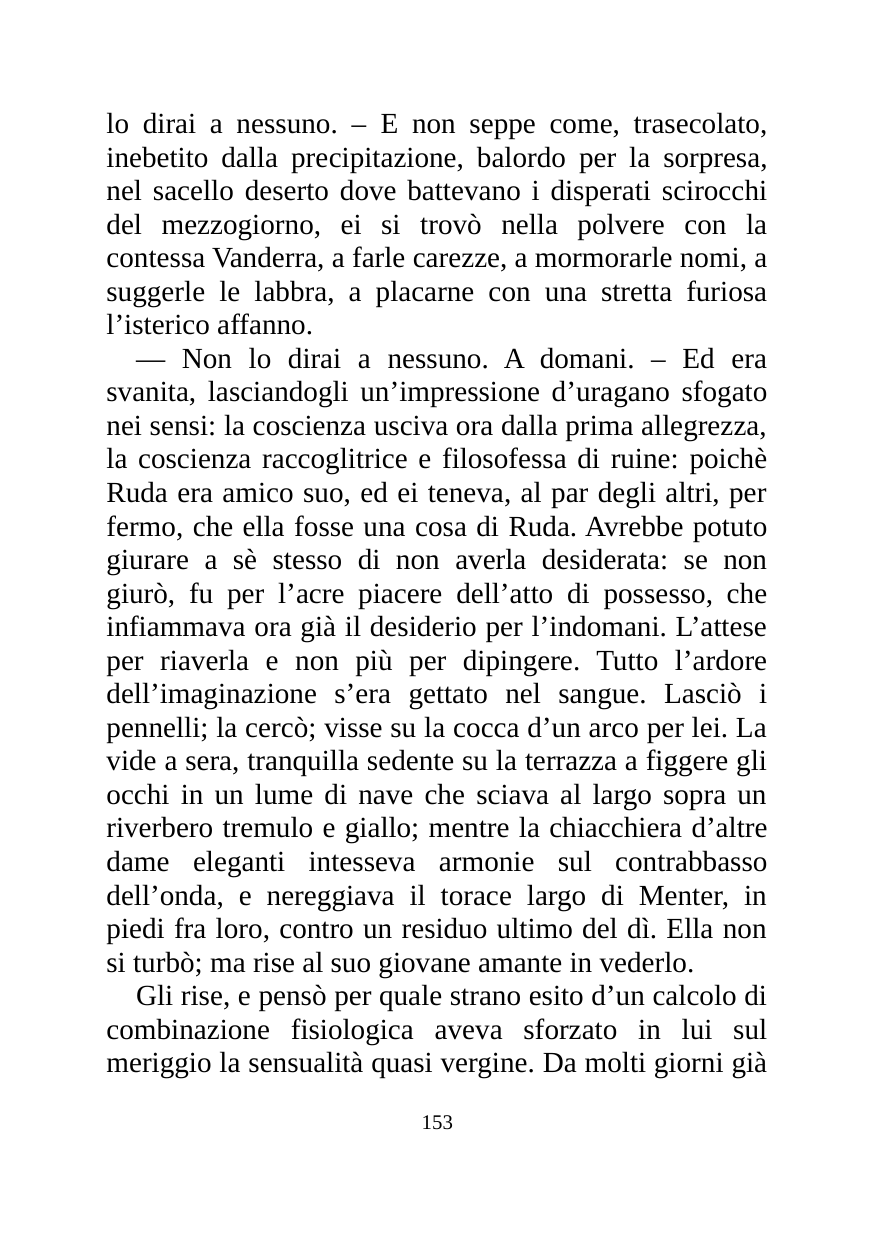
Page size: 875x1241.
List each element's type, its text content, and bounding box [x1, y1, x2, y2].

text Gli rise, e pensò per quale strano esito d’un calcolo di combinazione fisiologica aveva sforzato in lui sul meriggio la sensualità quasi vergine. Da molti giorni già [106, 978, 768, 1079]
text — Non lo dirai a nessuno. A domani. – Ed era svanita, lasciandogli un’impressione d’uragano sfogato nei sensi: la coscienza usciva ora dalla prima allegrezza, la coscienza raccoglitrice e filosofessa di ruine: poichè Ruda era amico suo, ed ei teneva, al par degli altri, per fermo, che ella fosse una cosa di Ruda. Avrebbe potuto giurare a sè stesso di non averla desiderata: se non giurò, fu per l’acre piacere dell’atto di possesso, che infiammava ora già il desiderio per l’indomani. L’attese per riaverla e non più per dipingere. Tutto l’ardore dell’imaginazione s’era gettato nel sangue. Lasciò i pennelli; la cercò; visse su la cocca d’un arco per lei. La vide a sera, tranquilla sedente su la terrazza a figgere gli occhi in un lume di nave che sciava al largo sopra un riverbero tremulo e giallo; mentre la chiacchiera d’altre dame eleganti intesseva armonie sul contrabbasso dell’onda, e nereggiava il torace largo di Menter, in piedi fra loro, contro un residuo ultimo del dì. Ella non si turbò; ma rise al suo giovane amante in vederlo. [106, 341, 768, 978]
text lo dirai a nessuno. – E non seppe come, trasecolato, inebetito dalla precipitazione, balordo per la sorpresa, nel sacello deserto dove battevano i disperati scirocchi del mezzogiorno, ei si trovò nella polvere con la contessa Vanderra, a farle carezze, a mormorarle nomi, a suggerle le labbra, a placarne con una stretta furiosa l’isterico affanno. [106, 106, 768, 341]
